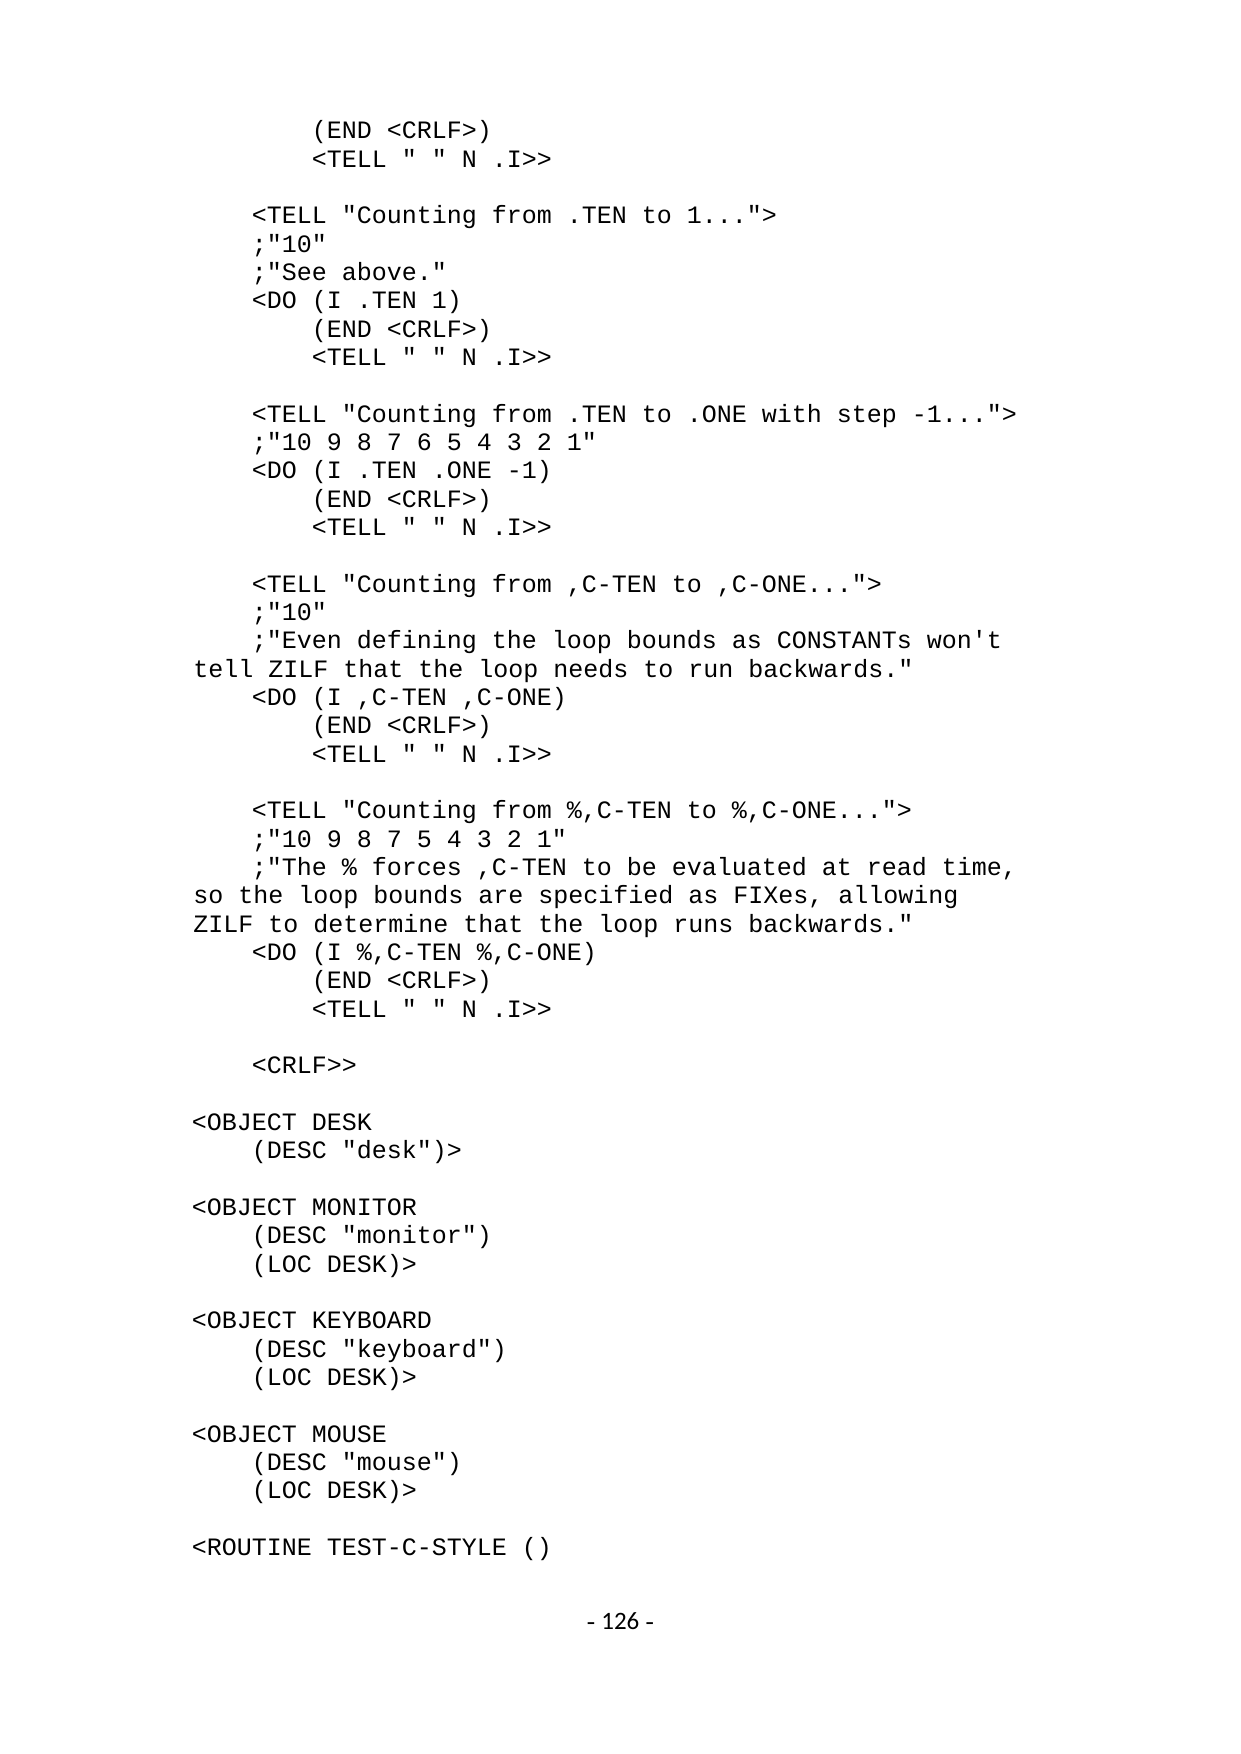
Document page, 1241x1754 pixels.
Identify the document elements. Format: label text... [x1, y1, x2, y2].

text (END <CRLF>) <TELL " " N .I>> <TELL "Counting from .TEN to 1..."> ;"10" ;"See above." <DO (I .TEN 1) (END <CRLF>) <TELL " " N .I>> <TELL "Counting from .TEN to .ONE with step -1..."> ;"10 9 8 7 6 5 4 3 2 1" <DO (I .TEN .ONE -1) (END <CRLF>) <TELL " " N .I>> <TELL "Counting from ,C-TEN to ,C-ONE..."> ;"10" ;"Even defining the loop bounds as CONSTANTs won't tell ZILF that the loop needs to run backwards." <DO (I ,C-TEN ,C-ONE) (END <CRLF>) <TELL " " N .I>> <TELL "Counting from %,C-TEN to %,C-ONE..."> ;"10 9 8 7 5 4 3 2 1" ;"The % forces ,C-TEN to be evaluated at read time, so the loop bounds are specified as FIXes, allowing ZILF to determine that the loop runs backwards." <DO (I %,C-TEN %,C-ONE) (END <CRLF>) <TELL " " N .I>> <CRLF>> <OBJECT DESK (DESC "desk")> <OBJECT MONITOR (DESC "monitor") (LOC DESK)> <OBJECT KEYBOARD (DESC "keyboard") (LOC DESK)> <OBJECT MOUSE (DESC "mouse") (LOC DESK)> <ROUTINE TEST-C-STYLE () [192, 118, 1122, 1563]
